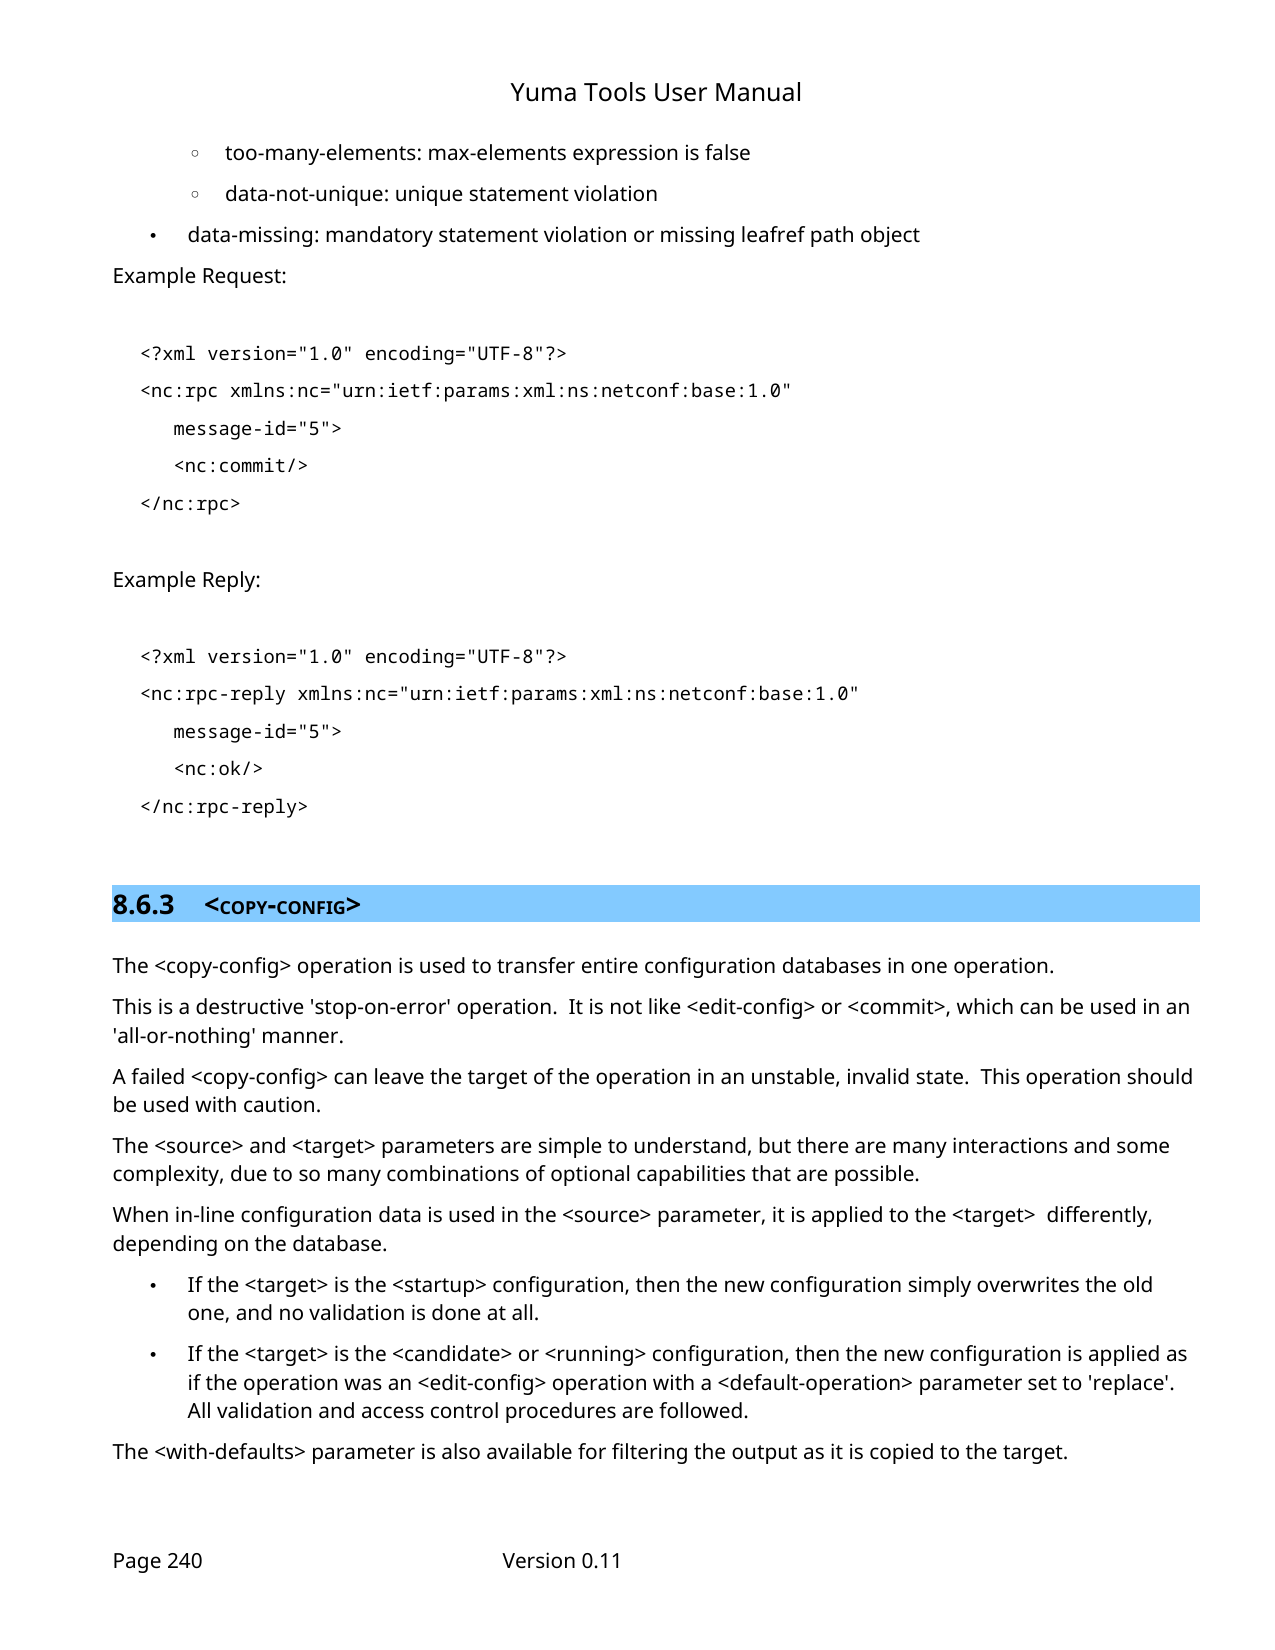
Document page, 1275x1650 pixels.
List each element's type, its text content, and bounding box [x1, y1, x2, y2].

text message-id="5"> [139, 718, 1200, 744]
text <?xml version="1.0" encoding="UTF-8"?> [139, 340, 1200, 365]
list data-not-unique: unique statement violation [187, 179, 1200, 208]
list too-many-elements: max-elements expression is false [187, 138, 1200, 167]
text </nc:rpc> [139, 490, 1200, 515]
text message-id="5"> [139, 415, 1200, 440]
text <nc:rpc-reply xmlns:nc="urn:ietf:params:xml:ns:netconf:base:1.0" [139, 681, 1200, 706]
list If the <target> is the <startup> configuration, then the new configuration simply overwrites the old one, and no validation is done at all. [150, 1270, 1200, 1327]
list If the <target> is the <candidate> or <running> configuration, then the new configuration is applied as if the operation was an <edit-config> operation with a <default-operation> parameter set to 'replace'. All validation and access control procedures are followed. [150, 1339, 1200, 1424]
text Example Reply: [112, 565, 1200, 593]
text <?xml version="1.0" encoding="UTF-8"?> [139, 643, 1200, 669]
text A failed <copy-config> can leave the target of the operation in an unstable, invalid state. This operation should be used with caution. [112, 1062, 1200, 1119]
text The <source> and <target> parameters are simple to understand, but there are many interactions and some complexity, due to so many combinations of optional capabilities that are possible. [112, 1131, 1200, 1188]
subtitle <copy-config> [112, 885, 1200, 922]
text When in-line configuration data is used in the <source> parameter, it is applied to the <target> differently, depending on the database. [112, 1201, 1200, 1257]
text The <copy-config> operation is used to transfer entire configuration databases in one operation. [112, 951, 1200, 980]
text </nc:rpc-reply> [139, 793, 1200, 819]
text The <with-defaults> parameter is also available for filtering the output as it is copied to the target. [112, 1437, 1200, 1466]
text This is a destructive 'stop-on-error' operation. It is not like <edit-config> or <commit>, which can be used in an 'all-or-nothing' manner. [112, 992, 1200, 1049]
text <nc:ok/> [139, 756, 1200, 781]
list data-missing: mandatory statement violation or missing leafref path object [150, 220, 1200, 249]
text <nc:commit/> [139, 452, 1200, 478]
text Example Request: [112, 261, 1200, 290]
text <nc:rpc xmlns:nc="urn:ietf:params:xml:ns:netconf:base:1.0" [139, 377, 1200, 403]
